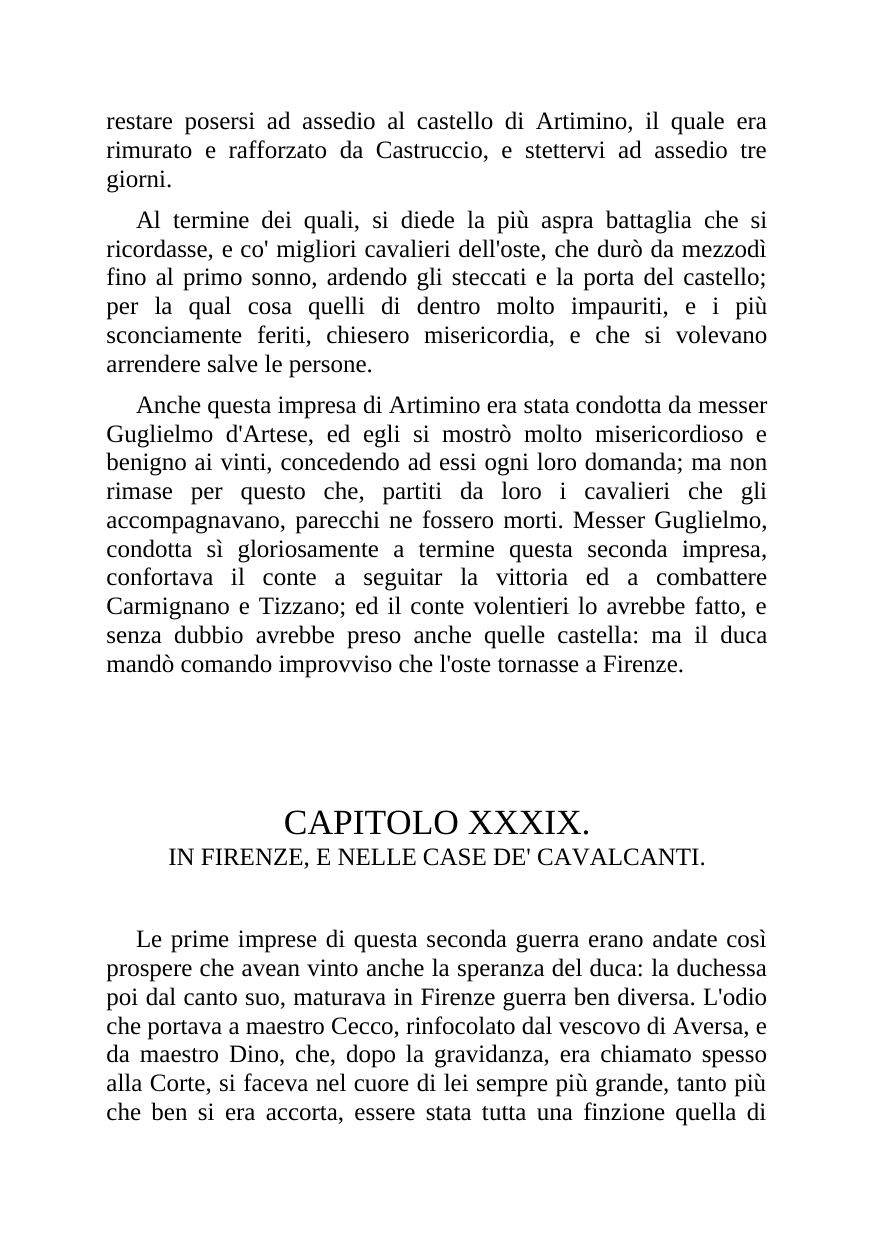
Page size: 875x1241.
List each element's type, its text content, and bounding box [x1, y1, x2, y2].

text Al termine dei quali, si diede la più aspra battaglia che si ricordasse, e co' migliori cavalieri dell'oste, che durò da mezzodì fino al primo sonno, ardendo gli steccati e la porta del castello; per la qual cosa quelli di dentro molto impauriti, e i più sconciamente feriti, chiesero misericordia, e che si volevano arrendere salve le persone. [106, 205, 768, 377]
text Le prime imprese di questa seconda guerra erano andate così prospere che avean vinto anche la speranza del duca: la duchessa poi dal canto suo, maturava in Firenze guerra ben diversa. L'odio che portava a maestro Cecco, rinfocolato dal vescovo di Aversa, e da maestro Dino, che, dopo la gravidanza, era chiamato spesso alla Corte, si faceva nel cuore di lei sempre più grande, tanto più che ben si era accorta, essere stata tutta una finzione quella di [106, 924, 768, 1126]
subtitle IN FIRENZE, E NELLE CASE DE' CAVALCANTI. [106, 842, 768, 871]
text Anche questa impresa di Artimino era stata condotta da messer Guglielmo d'Artese, ed egli si mostrò molto misericordioso e benigno ai vinti, concedendo ad essi ogni loro domanda; ma non rimase per questo che, partiti da loro i cavalieri che gli accompagnavano, parecchi ne fossero morti. Messer Guglielmo, condotta sì gloriosamente a termine questa seconda impresa, confortava il conte a seguitar la vittoria ed a combattere Carmignano e Tizzano; ed il conte volentieri lo avrebbe fatto, e senza dubbio avrebbe preso anche quelle castella: ma il duca mandò comando improvviso che l'oste tornasse a Firenze. [106, 390, 768, 677]
subtitle CAPITOLO XXXIX. [106, 801, 768, 842]
text restare posersi ad assedio al castello di Artimino, il quale era rimurato e rafforzato da Castruccio, e stettervi ad assedio tre giorni. [106, 106, 768, 192]
